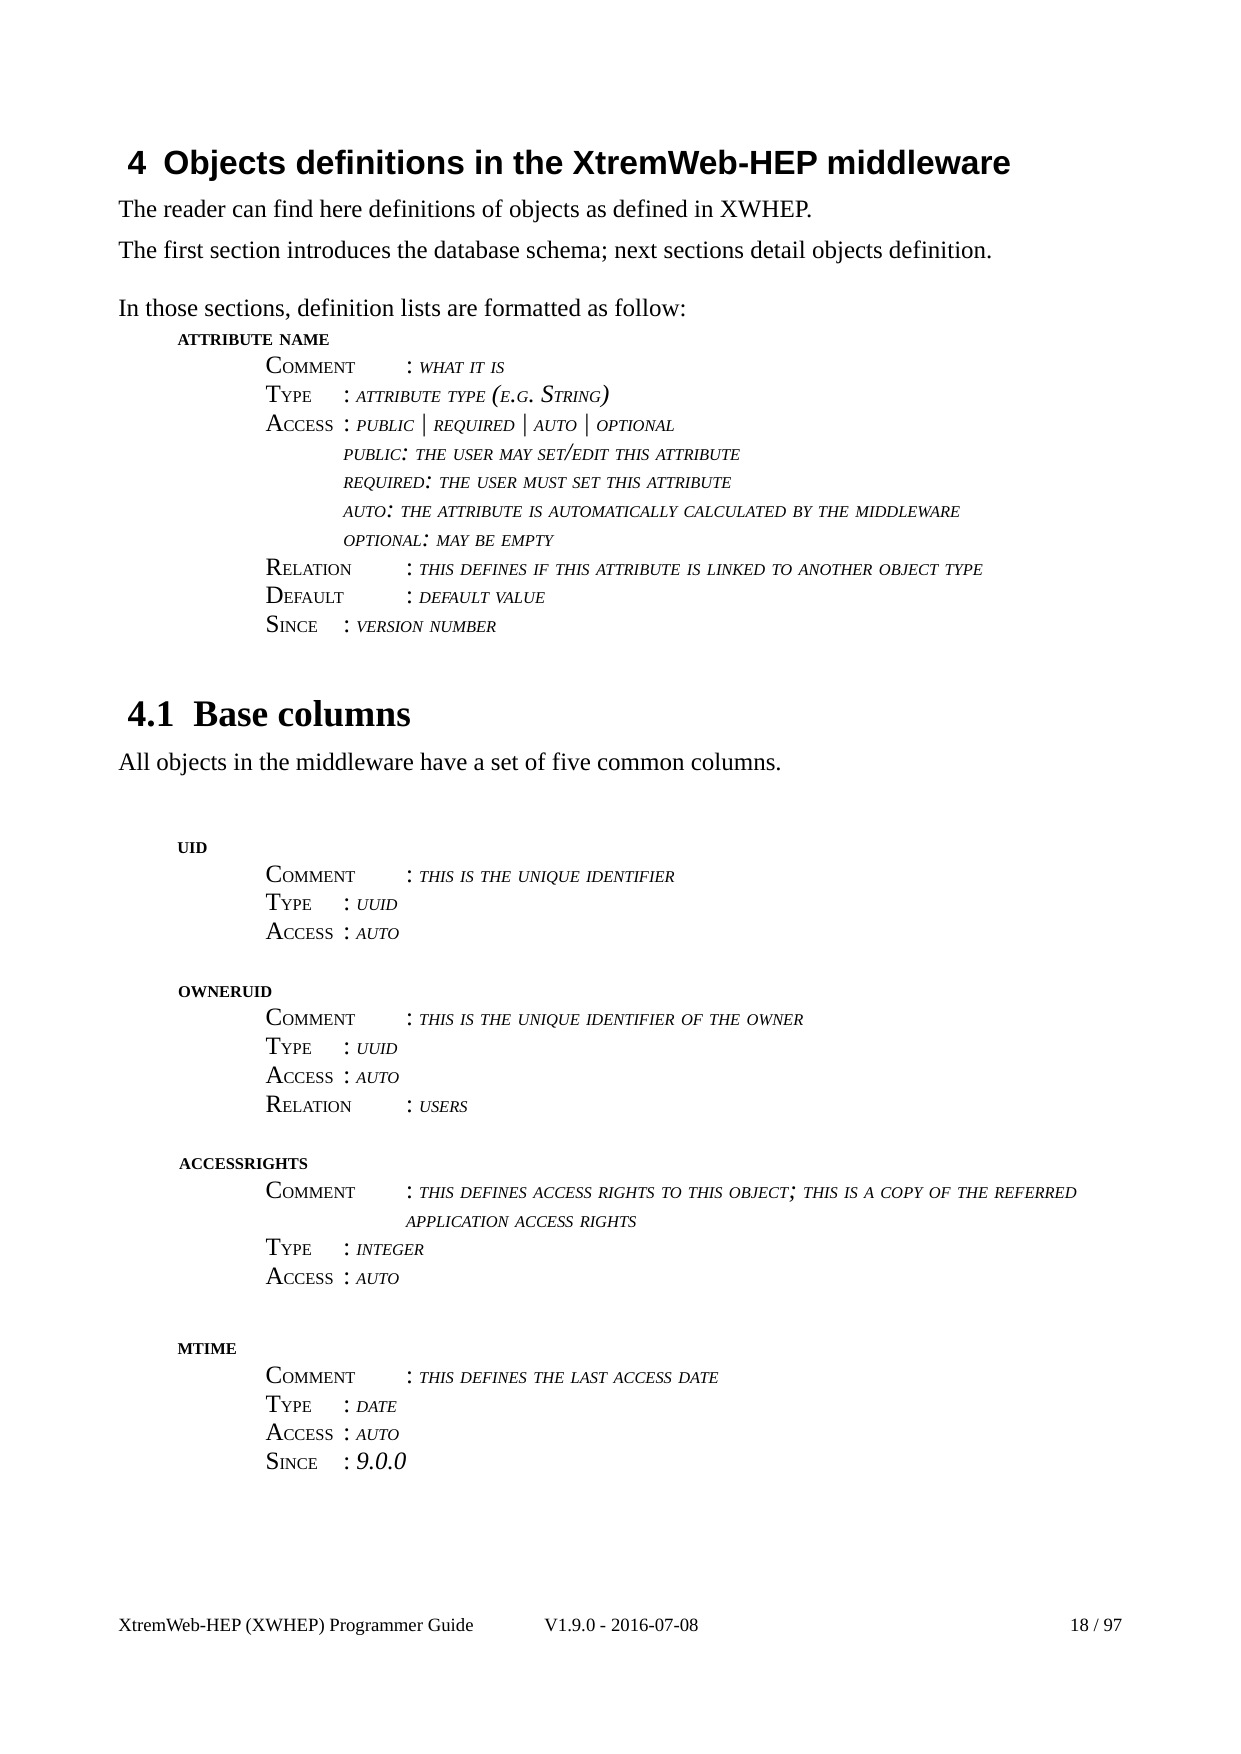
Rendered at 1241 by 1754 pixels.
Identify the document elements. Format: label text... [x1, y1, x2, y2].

text Type : date [265, 1389, 1122, 1417]
text Access : auto [265, 1261, 1122, 1290]
text Since : version number [265, 609, 1122, 638]
text auto: the attribute is automatically calculated by the middleware [265, 494, 1122, 523]
text Comment : this defines access rights to this object; this is a copy of the referred application access rights [265, 1175, 1122, 1232]
subtitle Base columns [118, 692, 1122, 735]
text In those sections, definition lists are formatted as follow: [118, 293, 1122, 322]
text Since : 9.0.0 [265, 1446, 1122, 1475]
text Access : auto [265, 1417, 1122, 1446]
text uid [118, 830, 1122, 859]
text attribute name [177, 322, 1122, 351]
text Relation : users [265, 1089, 1122, 1117]
text Comment : this is the unique identifier of the owner [265, 1002, 1122, 1031]
text Relation : this defines if this attribute is linked to another object type [265, 552, 1122, 581]
text mtime [177, 1331, 1122, 1360]
text Access : auto [265, 916, 1122, 945]
text Type : uuid [265, 1031, 1122, 1060]
text Comment : what it is [265, 351, 1122, 379]
text Access : auto [265, 1060, 1122, 1089]
text accessrights [179, 1146, 1122, 1175]
text The first section introduces the database schema; next sections detail objects definition. [118, 236, 1122, 264]
text public: the user may set/edit this attribute [265, 437, 1122, 466]
text Comment : this defines the last access date [265, 1360, 1122, 1389]
text All objects in the middleware have a set of five common columns. [118, 747, 1122, 776]
text Comment : this is the unique identifier [265, 859, 1122, 887]
subtitle Objects definitions in the XtremWeb-HEP middleware [118, 143, 1122, 182]
text Access : public | required | auto | optional [265, 408, 1122, 437]
text Default : default value [265, 581, 1122, 609]
text Type : uuid [265, 887, 1122, 916]
text Type : attribute type (e.g. String) [265, 379, 1122, 408]
text Type : integer [265, 1232, 1122, 1261]
text owneruid [178, 974, 1122, 1002]
text optional: may be empty [265, 523, 1122, 552]
text required: the user must set this attribute [265, 466, 1122, 494]
text The reader can find here definitions of objects as defined in XWHEP. [118, 194, 1122, 223]
